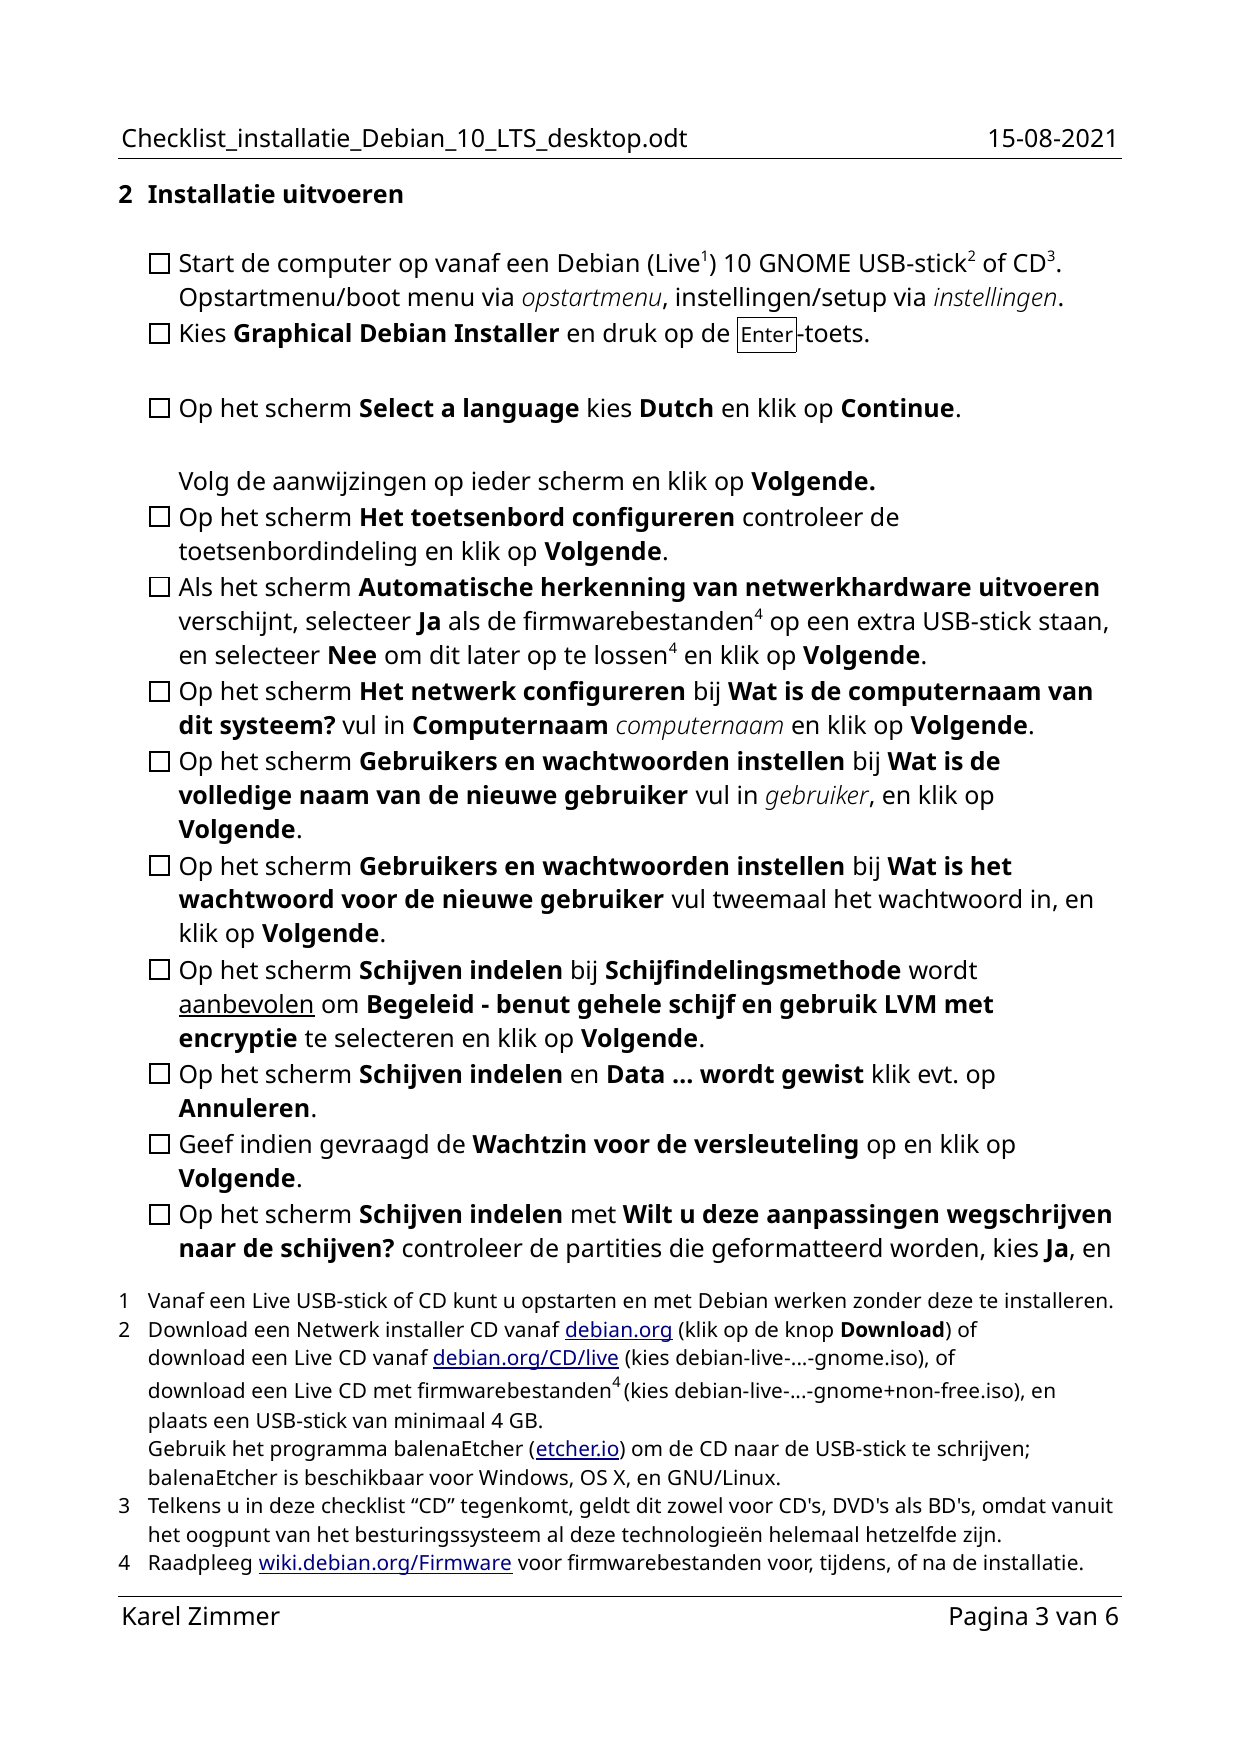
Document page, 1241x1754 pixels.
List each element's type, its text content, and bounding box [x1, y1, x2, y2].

table_cell Als het scherm Automatische herkenning van netwerkhardware uitvoeren verschijnt, selecteer Ja als de firmwarebestanden op een extra USB-stick staan, en selecteer Nee om dit later op te lossen4 en klik op Volgende. [177, 569, 1121, 673]
table_header [141, 245, 177, 315]
table_cell [141, 1196, 177, 1266]
table_cell Op het scherm Schijven indelen met Wilt u deze aanpassingen wegschrijven naar de schijven? controleer de partities die geformatteerd worden, kies Ja, en [177, 1196, 1121, 1266]
table_cell Op het scherm Select a language kies Dutch en klik op Continue. [177, 390, 1121, 426]
table_cell [177, 354, 1121, 390]
table_cell Op het scherm Het netwerk configureren bij Wat is de computernaam van dit systeem? vul in Computernaam computernaam en klik op Volgende. [177, 673, 1121, 743]
table_cell [141, 847, 177, 951]
table_cell [141, 499, 177, 569]
table_cell [141, 315, 177, 353]
table_cell [141, 743, 177, 847]
table_cell Op het scherm Gebruikers en wachtwoorden instellen bij Wat is het wachtwoord voor de nieuwe gebruiker vul tweemaal het wachtwoord in, en klik op Volgende. [177, 847, 1121, 951]
table_cell [141, 569, 177, 673]
table_cell [141, 673, 177, 743]
table_cell [177, 426, 1121, 462]
table_cell [141, 426, 177, 462]
table_cell [141, 951, 177, 1056]
table_cell [141, 1126, 177, 1196]
table_cell Op het scherm Gebruikers en wachtwoorden instellen bij Wat is de volledige naam van de nieuwe gebruiker vul in gebruiker, en klik op Volgende. [177, 743, 1121, 847]
table_header Start de computer op vanaf een Debian (Live) 10 GNOME USB-stick of CD. Opstartmenu/boot menu via opstartmenu, instellingen/setup via instellingen. [177, 245, 1121, 315]
list Installatie uitvoeren [118, 177, 1122, 211]
table_cell [141, 354, 177, 390]
table_cell Op het scherm Schijven indelen bij Schijfindelingsmethode wordt aanbevolen om Begeleid - benut gehele schijf en gebruik LVM met encryptie te selecteren en klik op Volgende. [177, 951, 1121, 1056]
table_cell Op het scherm Het toetsenbord configureren controleer de toetsenbordindeling en klik op Volgende. [177, 499, 1121, 569]
table_cell [141, 462, 177, 498]
table_cell [141, 1056, 177, 1126]
table_cell Geef indien gevraagd de Wachtzin voor de versleuteling op en klik op Volgende. [177, 1126, 1121, 1196]
table_cell Op het scherm Schijven indelen en Data … wordt gewist klik evt. op Annuleren. [177, 1056, 1121, 1126]
table_cell [141, 390, 177, 426]
table_cell Kies Graphical Debian Installer en druk op de Enter-toets. [177, 315, 1121, 353]
table_cell Volg de aanwijzingen op ieder scherm en klik op Volgende. [177, 462, 1121, 498]
